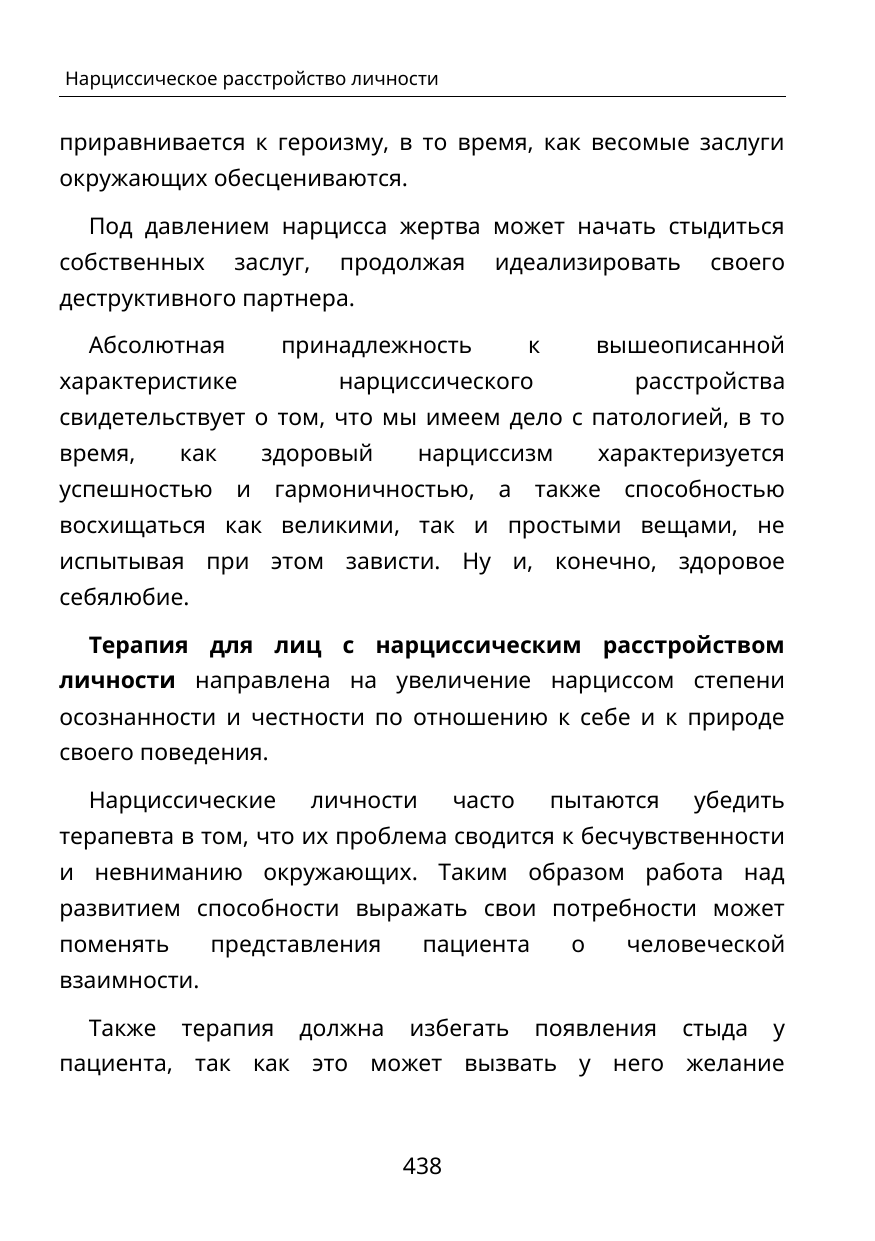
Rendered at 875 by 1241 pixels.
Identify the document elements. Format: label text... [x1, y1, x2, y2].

text Терапия для лиц с нарциссическим расстройством личности направлена на увеличение нарциссом степени осознанности и честности по отношению к себе и к природе своего поведения. [59, 628, 786, 768]
text Абсолютная принадлежность к вышеописанной характеристике нарциссического расстройства свидетельствует о том, что мы имеем дело с патологией, в то время, как здоровый нарциссизм характеризуется успешностью и гармоничностью, а также способностью восхищаться как великими, так и простыми вещами, не испытывая при этом зависти. Ну и, конечно, здоровое себялюбие. [59, 329, 786, 612]
text приравнивается к героизму, в то время, как весомые заслуги окружающих обесцениваются. [59, 126, 786, 193]
text Также терапия должна избегать появления стыда у пациента, так как это может вызвать у него желание [59, 1011, 786, 1079]
text Под давлением нарцисса жертва может начать стыдиться собственных заслуг, продолжая идеализировать своего деструктивного партнера. [59, 210, 786, 313]
text Нарциссические личности часто пытаются убедить терапевта в том, что их проблема сводится к бесчувственности и невниманию окружающих. Таким образом работа над развитием способности выражать свои потребности может поменять представления пациента о человеческой взаимности. [59, 784, 786, 995]
